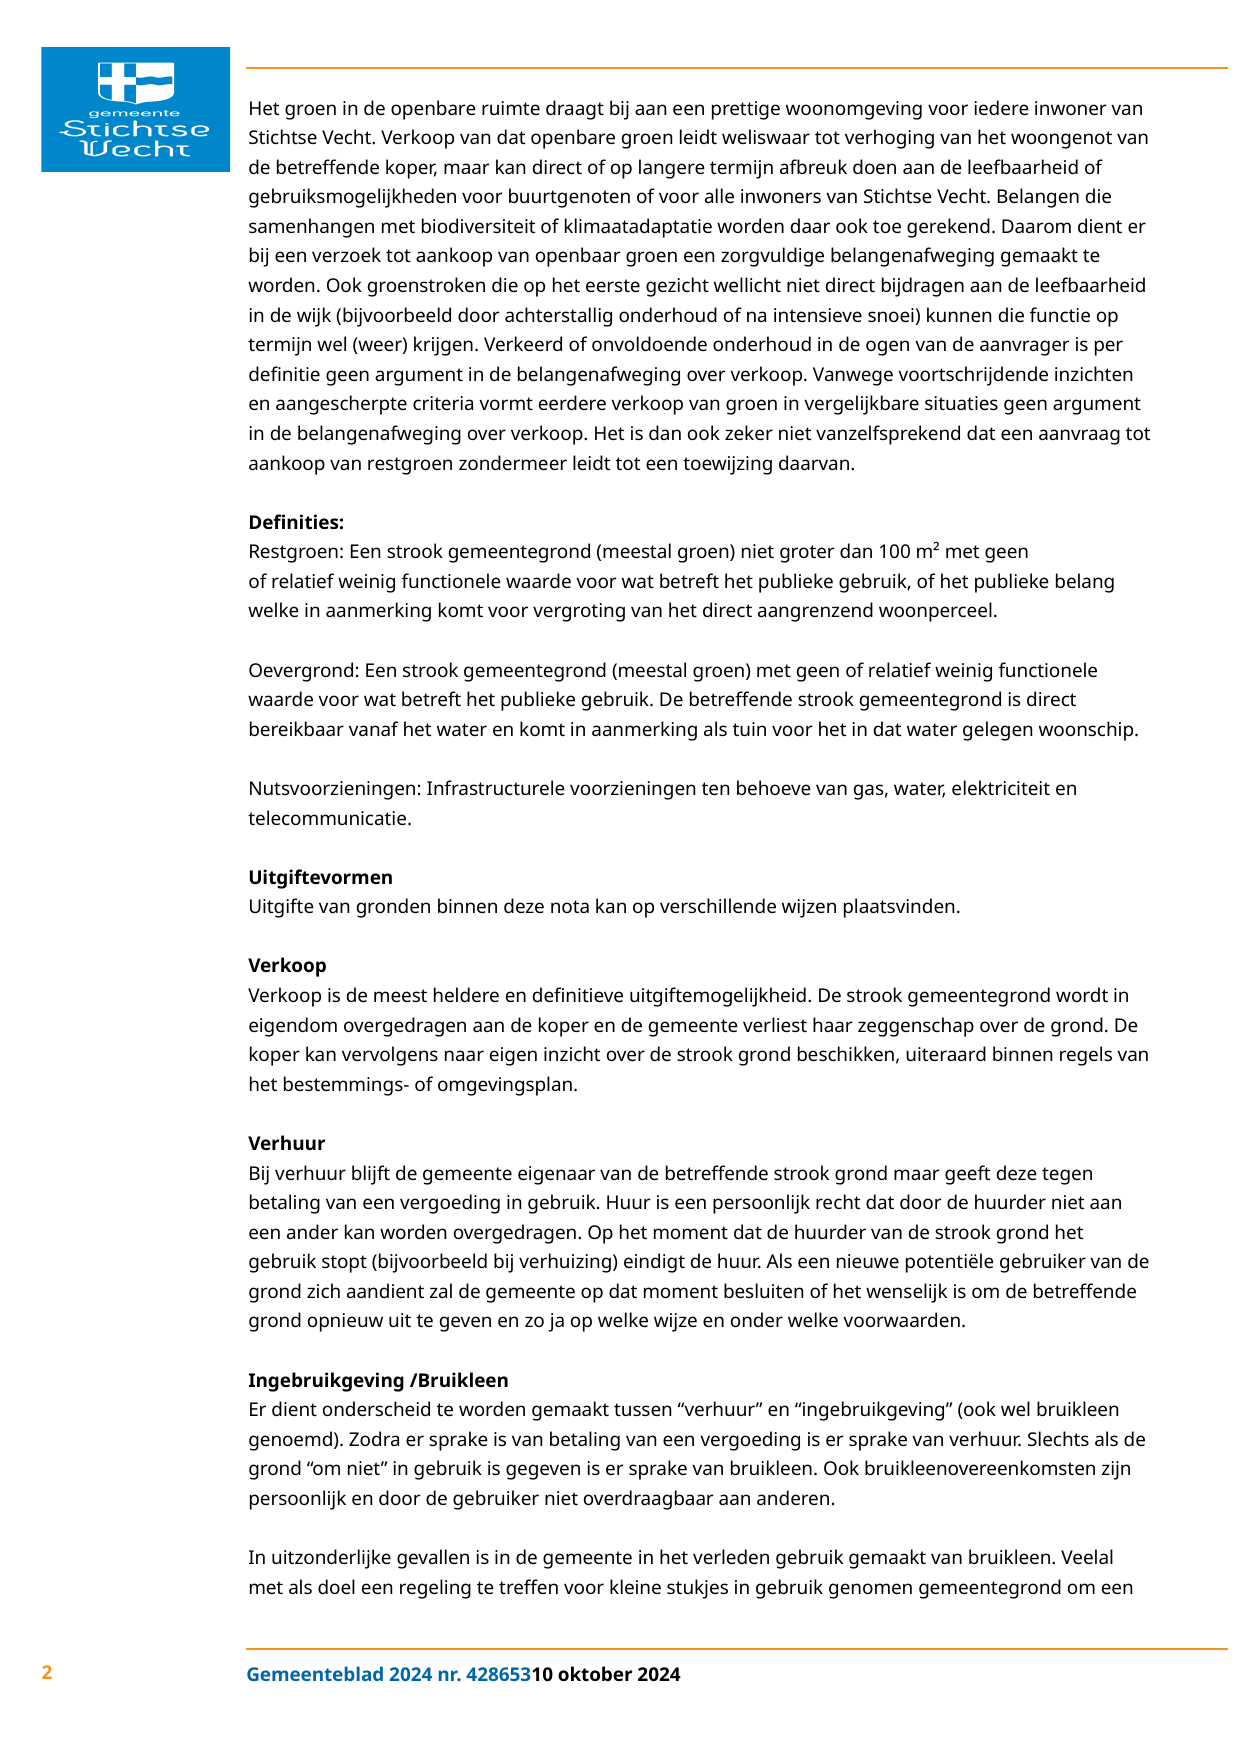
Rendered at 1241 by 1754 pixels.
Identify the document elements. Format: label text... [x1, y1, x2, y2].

picture [137, 63, 174, 103]
text Verkoop [248, 953, 1152, 978]
text of relatief weinig functionele waarde voor wat betreft het publieke gebruik, of het publieke belang welke in aanmerking komt voor vergroting van het direct aangrenzend woonperceel. [248, 568, 1152, 623]
text Er dient onderscheid te worden gemaakt tussen “verhuur” en “ingebruikgeving” (ook wel bruikleen genoemd). Zodra er sprake is van betaling van een vergoeding is er sprake van verhuur. Slechts als de grond “om niet” in gebruik is gegeven is er sprake van bruikleen. Ook bruikleenovereenkomsten zijn persoonlijk en door de gebruiker niet overdraagbaar aan anderen. [248, 1396, 1152, 1511]
text Ingebruikgeving /Bruikleen [248, 1367, 1152, 1393]
text Uitgiftevormen [248, 864, 1152, 890]
picture [99, 63, 135, 101]
text Definities: [248, 509, 1152, 535]
text Restgroen: Een strook gemeentegrond (meestal groen) niet groter dan 100 m² met geen [248, 538, 1152, 564]
text Uitgifte van gronden binnen deze nota kan op verschillende wijzen plaatsvinden. [248, 893, 1152, 919]
text Oevergrond: Een strook gemeentegrond (meestal groen) met geen of relatief weinig functionele waarde voor wat betreft het publieke gebruik. De betreffende strook gemeentegrond is direct bereikbaar vanaf het water en komt in aanmerking als tuin voor het in dat water gelegen woonschip. [248, 657, 1152, 742]
text Bij verhuur blijft de gemeente eigenaar van de betreffende strook grond maar geeft deze tegen betaling van een vergoeding in gebruik. Huur is een persoonlijk recht dat door de huurder niet aan een ander kan worden overgedragen. Op het moment dat de huurder van de strook grond het gebruik stopt (bijvoorbeeld bij verhuizing) eindigt de huur. Als een nieuwe potentiële gebruiker van de grond zich aandient zal de gemeente op dat moment besluiten of het wenselijk is om de betreffende grond opnieuw uit te geven en zo ja op welke wijze en onder welke voorwaarden. [248, 1160, 1152, 1333]
text In uitzonderlijke gevallen is in de gemeente in het verleden gebruik gemaakt van bruikleen. Veelal met als doel een regeling te treffen voor kleine stukjes in gebruik genomen gemeentegrond om een [248, 1544, 1152, 1600]
text Verhuur [248, 1130, 1152, 1156]
text Het groen in de openbare ruimte draagt bij aan een prettige woonomgeving voor iedere inwoner van Stichtse Vecht. Verkoop van dat openbare groen leidt weliswaar tot verhoging van het woongenot van de betreffende koper, maar kan direct of op langere termijn afbreuk doen aan de leefbaarheid of gebruiksmogelijkheden voor buurtgenoten of voor alle inwoners van Stichtse Vecht. Belangen die samenhangen met biodiversiteit of klimaatadaptatie worden daar ook toe gerekend. Daarom dient er bij een verzoek tot aankoop van openbaar groen een zorgvuldige belangenafweging gemaakt te worden. Ook groenstroken die op het eerste gezicht wellicht niet direct bijdragen aan de leefbaarheid in de wijk (bijvoorbeeld door achterstallig onderhoud of na intensieve snoei) kunnen die functie op termijn wel (weer) krijgen. Verkeerd of onvoldoende onderhoud in de ogen van de aanvrager is per definitie geen argument in de belangenafweging over verkoop. Vanwege voortschrijdende inzichten en aangescherpte criteria vormt eerdere verkoop van groen in vergelijkbare situaties geen argument in de belangenafweging over verkoop. Het is dan ook zeker niet vanzelfsprekend dat een aanvraag tot aankoop van restgroen zondermeer leidt tot een toewijzing daarvan. [248, 95, 1152, 476]
text Nutsvoorzieningen: Infrastructurele voorzieningen ten behoeve van gas, water, elektriciteit en telecommunicatie. [248, 775, 1152, 831]
text Verkoop is de meest heldere en definitieve uitgiftemogelijkheid. De strook gemeentegrond wordt in eigendom overgedragen aan de koper en de gemeente verliest haar zeggenschap over de grond. De koper kan vervolgens naar eigen inzicht over de strook grond beschikken, uiteraard binnen regels van het bestemmings- of omgevingsplan. [248, 982, 1152, 1097]
